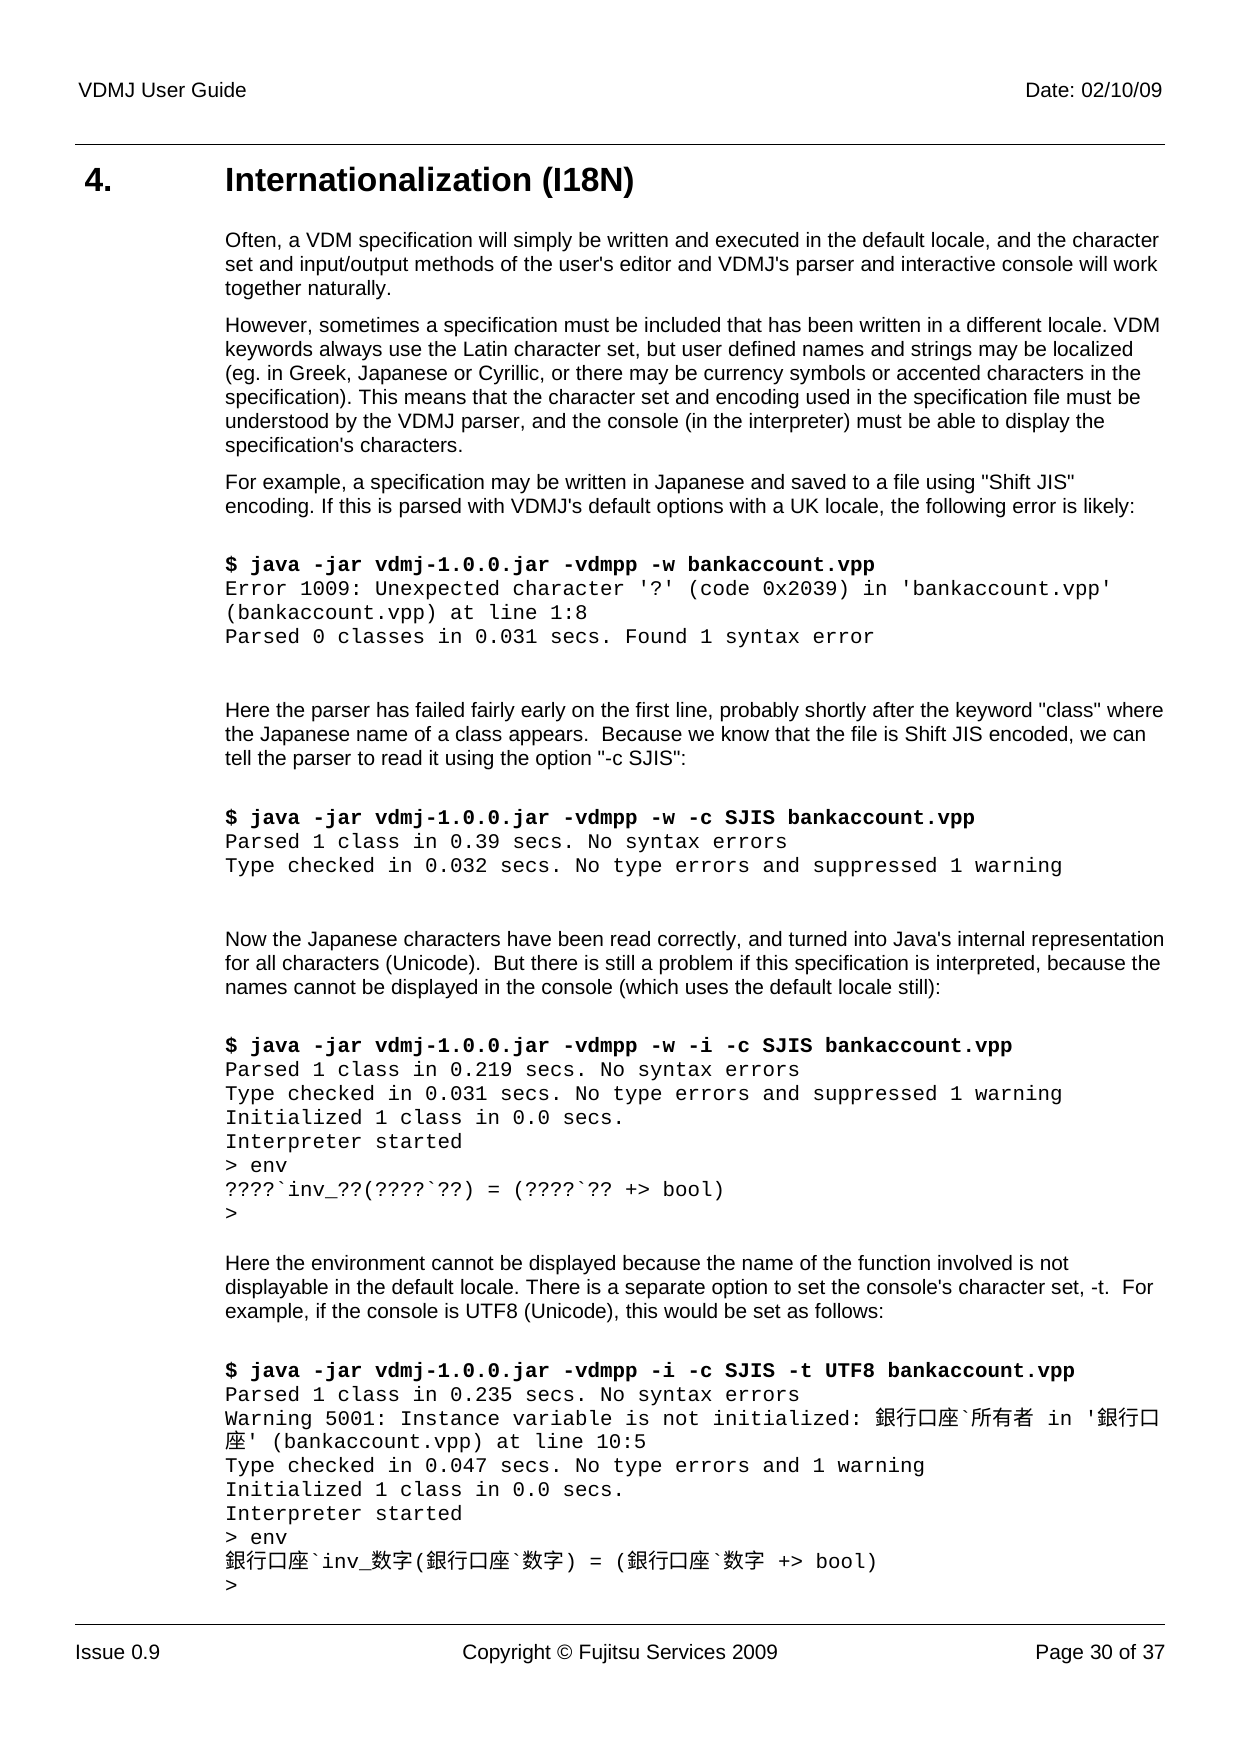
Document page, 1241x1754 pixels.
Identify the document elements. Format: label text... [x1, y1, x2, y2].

text Interpreter started [225, 1131, 1165, 1155]
text > [225, 1203, 1165, 1227]
text > [225, 1575, 1165, 1599]
text $ java -jar vdmj-1.0.0.jar -vdmpp -w -i -c SJIS bankaccount.vpp [225, 1035, 1165, 1059]
text Type checked in 0.047 secs. No type errors and 1 warning [225, 1455, 1165, 1479]
text Parsed 0 classes in 0.031 secs. Found 1 syntax error [225, 626, 1165, 650]
text > env [225, 1527, 1165, 1551]
text For example, a specification may be written in Japanese and saved to a file using "Shift JIS" encoding. If this is parsed with VDMJ's default options with a UK locale, the following error is likely: [225, 470, 1165, 518]
text Parsed 1 class in 0.235 secs. No syntax errors [225, 1383, 1165, 1407]
text > env [225, 1155, 1165, 1179]
text Now the Japanese characters have been read correctly, and turned into Java's internal representation for all characters (Unicode). But there is still a problem if this specification is interpreted, because the names cannot be displayed in the console (which uses the default locale still): [225, 927, 1165, 999]
text Often, a VDM specification will simply be written and executed in the default locale, and the character set and input/output methods of the user's editor and VDMJ's parser and interactive console will work together naturally. [225, 228, 1165, 300]
text Error 1009: Unexpected character '?' (code 0x2039) in 'bankaccount.vpp' (bankaccount.vpp) at line 1:8 [225, 578, 1165, 626]
text Interpreter started [225, 1503, 1165, 1527]
text However, sometimes a specification must be included that has been written in a different locale. VDM keywords always use the Latin character set, but user defined names and strings may be localized (eg. in Greek, Japanese or Cyrillic, or there may be currency symbols or accented characters in the specification). This means that the character set and encoding used in the specification file must be understood by the VDMJ parser, and the console (in the interpreter) must be able to display the specification's characters. [225, 313, 1165, 457]
text Warning 5001: Instance variable is not initialized: 銀行口座`所有者 in '銀行口座' (bankaccount.vpp) at line 10:5 [225, 1407, 1165, 1455]
text Here the parser has failed fairly early on the first line, probably shortly after the keyword "class" where the Japanese name of a class appears. Because we know that the file is Shift JIS encoded, we can tell the parser to read it using the option "-c SJIS": [225, 698, 1165, 770]
subtitle Internationalization (I18N) [75, 160, 1165, 198]
text Type checked in 0.031 secs. No type errors and suppressed 1 warning [225, 1083, 1165, 1107]
text 銀行口座`inv_数字(銀行口座`数字) = (銀行口座`数字 +> bool) [225, 1551, 1165, 1575]
text $ java -jar vdmj-1.0.0.jar -vdmpp -w bankaccount.vpp [225, 554, 1165, 578]
text ????`inv_??(????`??) = (????`?? +> bool) [225, 1179, 1165, 1203]
text $ java -jar vdmj-1.0.0.jar -vdmpp -w -c SJIS bankaccount.vpp [225, 807, 1165, 831]
text Type checked in 0.032 secs. No type errors and suppressed 1 warning [225, 855, 1165, 879]
text Parsed 1 class in 0.39 secs. No syntax errors [225, 831, 1165, 855]
text Initialized 1 class in 0.0 secs. [225, 1479, 1165, 1503]
text Here the environment cannot be displayed because the name of the function involved is not displayable in the default locale. There is a separate option to set the console's character set, -t. For example, if the console is UTF8 (Unicode), this would be set as follows: [225, 1251, 1165, 1323]
text Parsed 1 class in 0.219 secs. No syntax errors [225, 1059, 1165, 1083]
text Initialized 1 class in 0.0 secs. [225, 1107, 1165, 1131]
text $ java -jar vdmj-1.0.0.jar -vdmpp -i -c SJIS -t UTF8 bankaccount.vpp [225, 1359, 1165, 1383]
